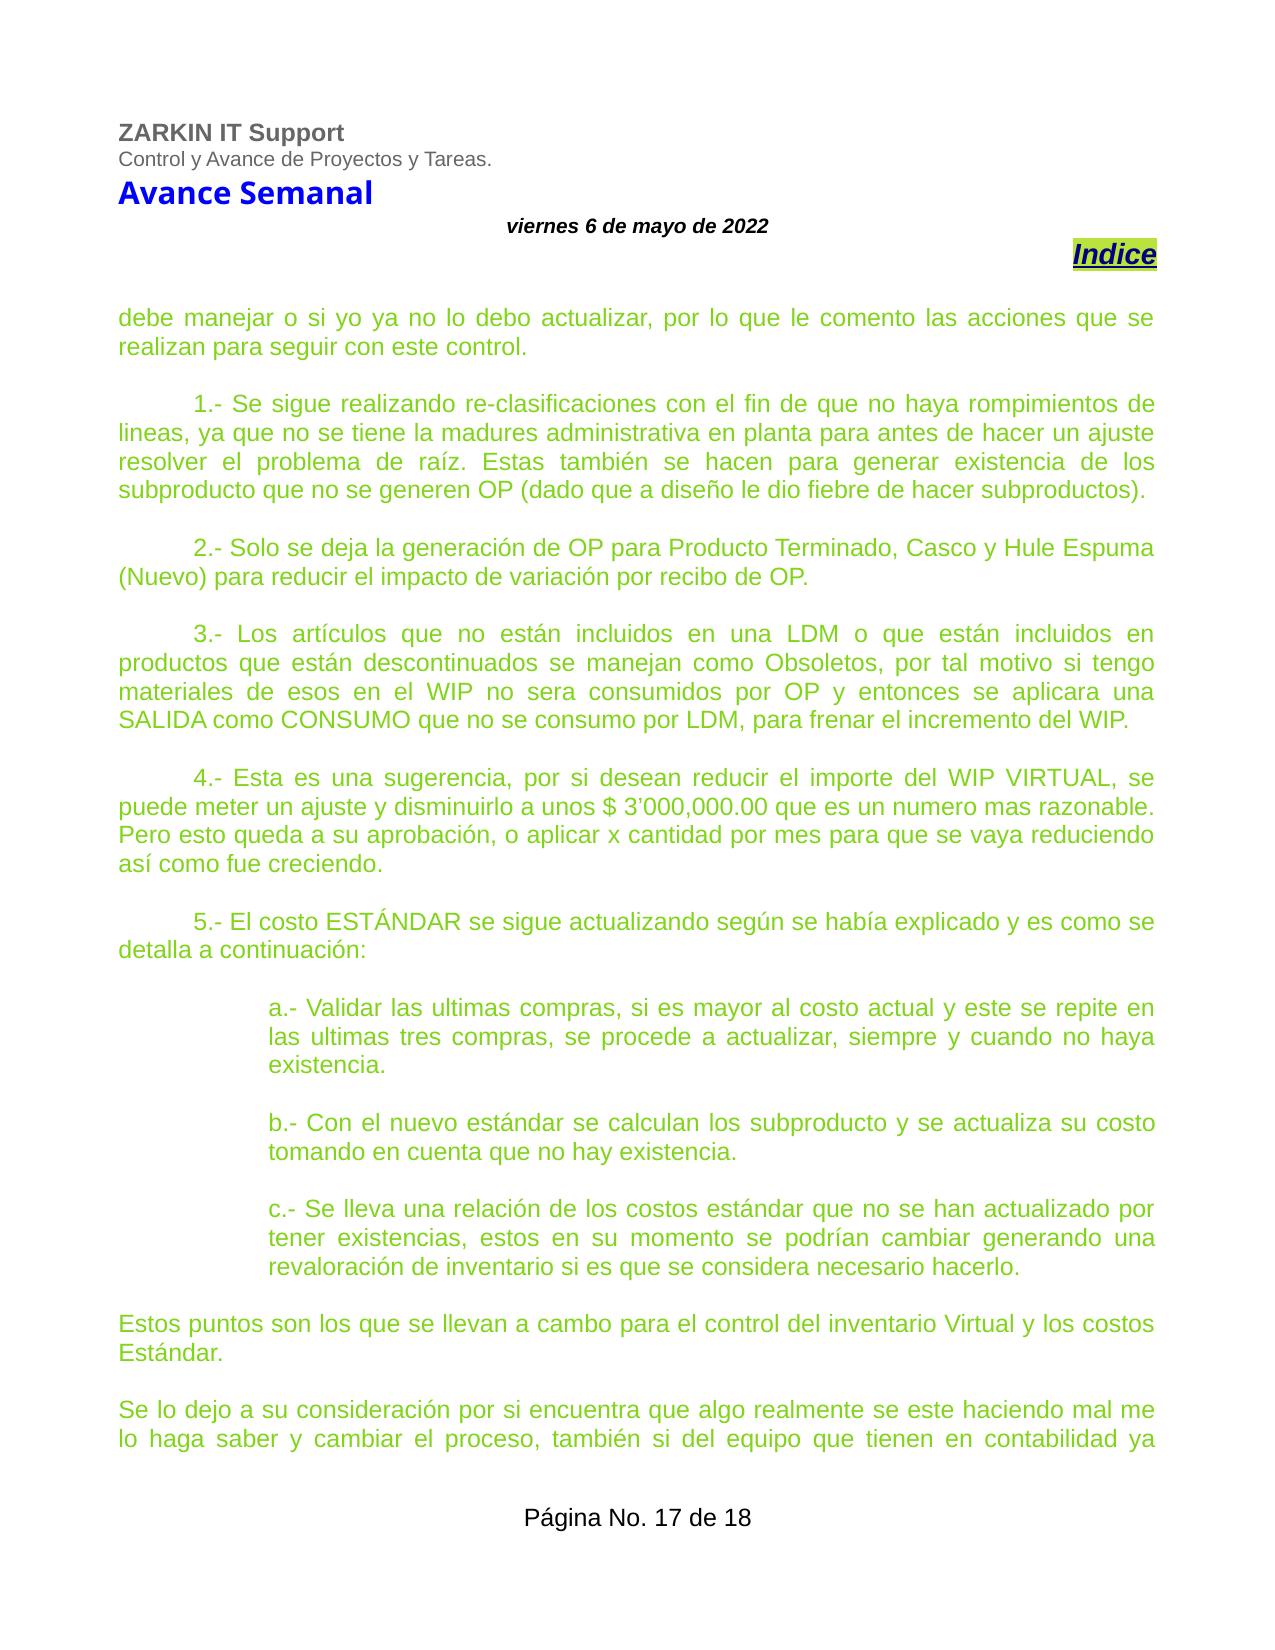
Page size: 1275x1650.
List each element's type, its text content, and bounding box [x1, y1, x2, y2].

text Se lo dejo a su consideración por si encuentra que algo realmente se este haciendo mal me lo haga saber y cambiar el proceso, también si del equipo que tienen en contabilidad ya [118, 1396, 1157, 1453]
text 5.- El costo ESTÁNDAR se sigue actualizando según se había explicado y es como se detalla a continuación: [118, 907, 1157, 964]
text 3.- Los artículos que no están incluidos en una LDM o que están incluidos en productos que están descontinuados se manejan como Obsoletos, por tal motivo si tengo materiales de esos en el WIP no sera consumidos por OP y entonces se aplicara una SALIDA como CONSUMO que no se consumo por LDM, para frenar el incremento del WIP. [118, 619, 1157, 734]
text 4.- Esta es una sugerencia, por si desean reducir el importe del WIP VIRTUAL, se puede meter un ajuste y disminuirlo a unos $ 3’000,000.00 que es un numero mas razonable. Pero esto queda a su aprobación, o aplicar x cantidad por mes para que se vaya reduciendo así como fue creciendo. [118, 763, 1157, 878]
text c.- Se lleva una relación de los costos estándar que no se han actualizado por tener existencias, estos en su momento se podrían cambiar generando una revaloración de inventario si es que se considera necesario hacerlo. [268, 1194, 1157, 1281]
text Estos puntos son los que se llevan a cambo para el control del inventario Virtual y los costos Estándar. [118, 1309, 1157, 1367]
text debe manejar o si yo ya no lo debo actualizar, por lo que le comento las acciones que se realizan para seguir con este control. [118, 303, 1157, 361]
text a.- Validar las ultimas compras, si es mayor al costo actual y este se repite en las ultimas tres compras, se procede a actualizar, siempre y cuando no haya existencia. [268, 993, 1157, 1079]
text 2.- Solo se deja la generación de OP para Producto Terminado, Casco y Hule Espuma (Nuevo) para reducir el impacto de variación por recibo de OP. [118, 533, 1157, 591]
text b.- Con el nuevo estándar se calculan los subproducto y se actualiza su costo tomando en cuenta que no hay existencia. [268, 1108, 1157, 1166]
text 1.- Se sigue realizando re-clasificaciones con el fin de que no haya rompimientos de lineas, ya que no se tiene la madures administrativa en planta para antes de hacer un ajuste resolver el problema de raíz. Estas también se hacen para generar existencia de los subproducto que no se generen OP (dado que a diseño le dio fiebre de hacer subproductos). [118, 389, 1157, 504]
